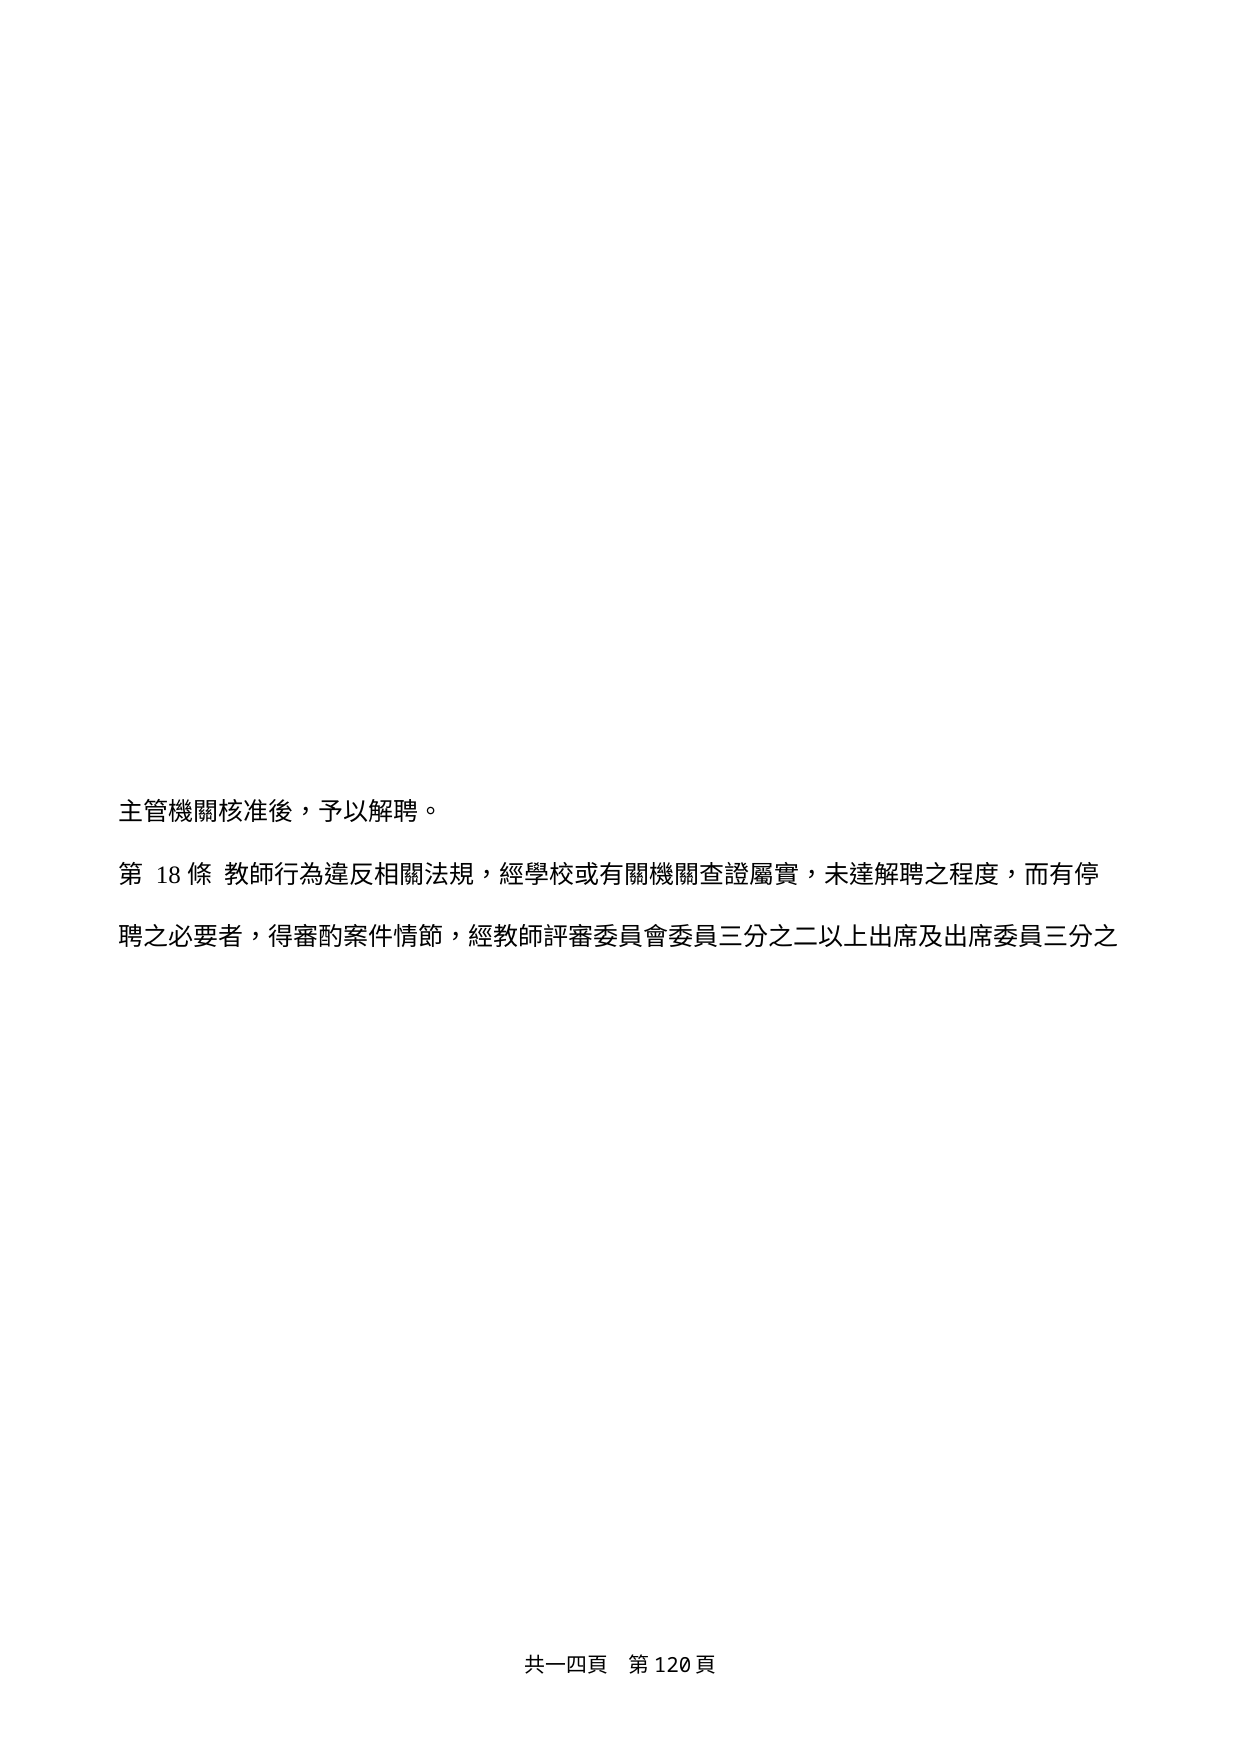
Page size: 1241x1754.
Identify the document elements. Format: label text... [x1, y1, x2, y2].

text 第 18 條 教師行為違反相關法規，經學校或有關機關查證屬實，未達解聘之程度，而有停聘之必要者，得審酌案件情節，經教師評審委員會委員三分之二以上出席及出席委員三分之 [118, 831, 1122, 956]
text 主管機關核准後，予以解聘。 [118, 768, 1122, 831]
